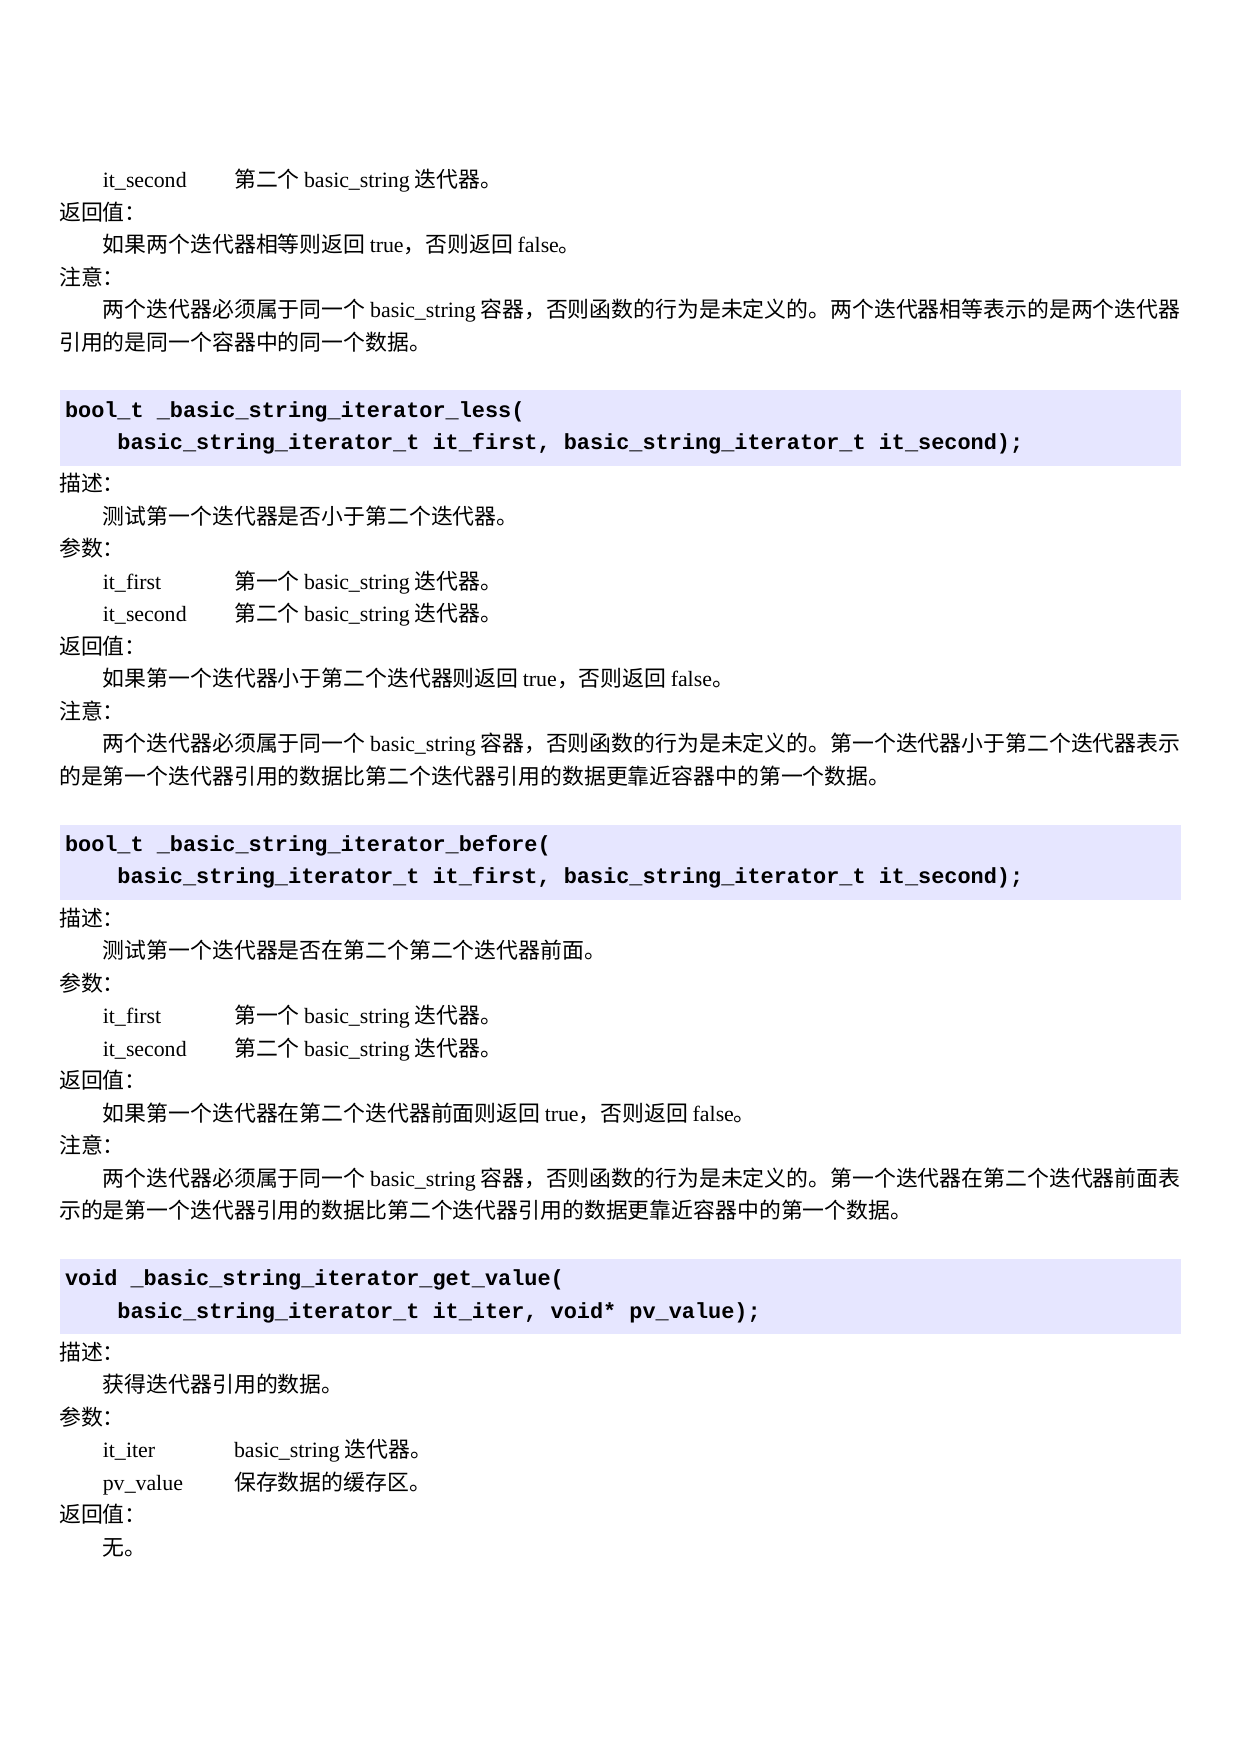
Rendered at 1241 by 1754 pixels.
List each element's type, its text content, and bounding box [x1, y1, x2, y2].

text 两个迭代器必须属于同一个basic_string容器，否则函数的行为是未定义的。两个迭代器相等表示的是两个迭代器引用的是同一个容器中的同一个数据。 [59, 292, 1181, 357]
text 两个迭代器必须属于同一个basic_string容器，否则函数的行为是未定义的。第一个迭代器在第二个迭代器前面表示的是第一个迭代器引用的数据比第二个迭代器引用的数据更靠近容器中的第一个数据。 [59, 1160, 1181, 1225]
text 描述： [59, 1335, 1181, 1367]
text 参数： [59, 965, 1181, 998]
text 如果第一个迭代器在第二个迭代器前面则返回true，否则返回false。 [59, 1095, 1181, 1128]
text 获得迭代器引用的数据。 [59, 1367, 1181, 1399]
text 两个迭代器必须属于同一个basic_string容器，否则函数的行为是未定义的。第一个迭代器小于第二个迭代器表示的是第一个迭代器引用的数据比第二个迭代器引用的数据更靠近容器中的第一个数据。 [59, 726, 1181, 791]
text 如果两个迭代器相等则返回true，否则返回false。 [59, 227, 1181, 259]
table_header bool_t _basic_string_iterator_before( basic_string_iterator_t it_first, basic_string_iterator_t it_second); [60, 825, 1181, 900]
text it_iter basic_string迭代器。 [59, 1432, 1181, 1464]
text 参数： [59, 531, 1181, 563]
text it_second 第二个basic_string迭代器。 [59, 1030, 1181, 1063]
text 注意： [59, 693, 1181, 726]
text 注意： [59, 259, 1181, 292]
text 描述： [59, 467, 1181, 498]
text 测试第一个迭代器是否小于第二个迭代器。 [59, 498, 1181, 531]
text 返回值： [59, 1497, 1181, 1529]
table_header void _basic_string_iterator_get_value( basic_string_iterator_t it_iter, void* pv_value); [60, 1259, 1181, 1334]
text it_second 第二个basic_string迭代器。 [59, 596, 1181, 628]
text 如果第一个迭代器小于第二个迭代器则返回true，否则返回false。 [59, 661, 1181, 693]
text it_second 第二个basic_string迭代器。 [59, 162, 1181, 194]
text 参数： [59, 1399, 1181, 1432]
table_header bool_t _basic_string_iterator_less( basic_string_iterator_t it_first, basic_string_iterator_t it_second); [60, 390, 1181, 466]
text 描述： [59, 901, 1181, 933]
text 无。 [59, 1529, 1181, 1562]
text 注意： [59, 1128, 1181, 1160]
text 测试第一个迭代器是否在第二个第二个迭代器前面。 [59, 933, 1181, 965]
text it_first 第一个basic_string迭代器。 [59, 563, 1181, 596]
text 返回值： [59, 628, 1181, 661]
text pv_value 保存数据的缓存区。 [59, 1464, 1181, 1497]
text it_first 第一个basic_string迭代器。 [59, 998, 1181, 1030]
text 返回值： [59, 194, 1181, 227]
text 返回值： [59, 1063, 1181, 1095]
